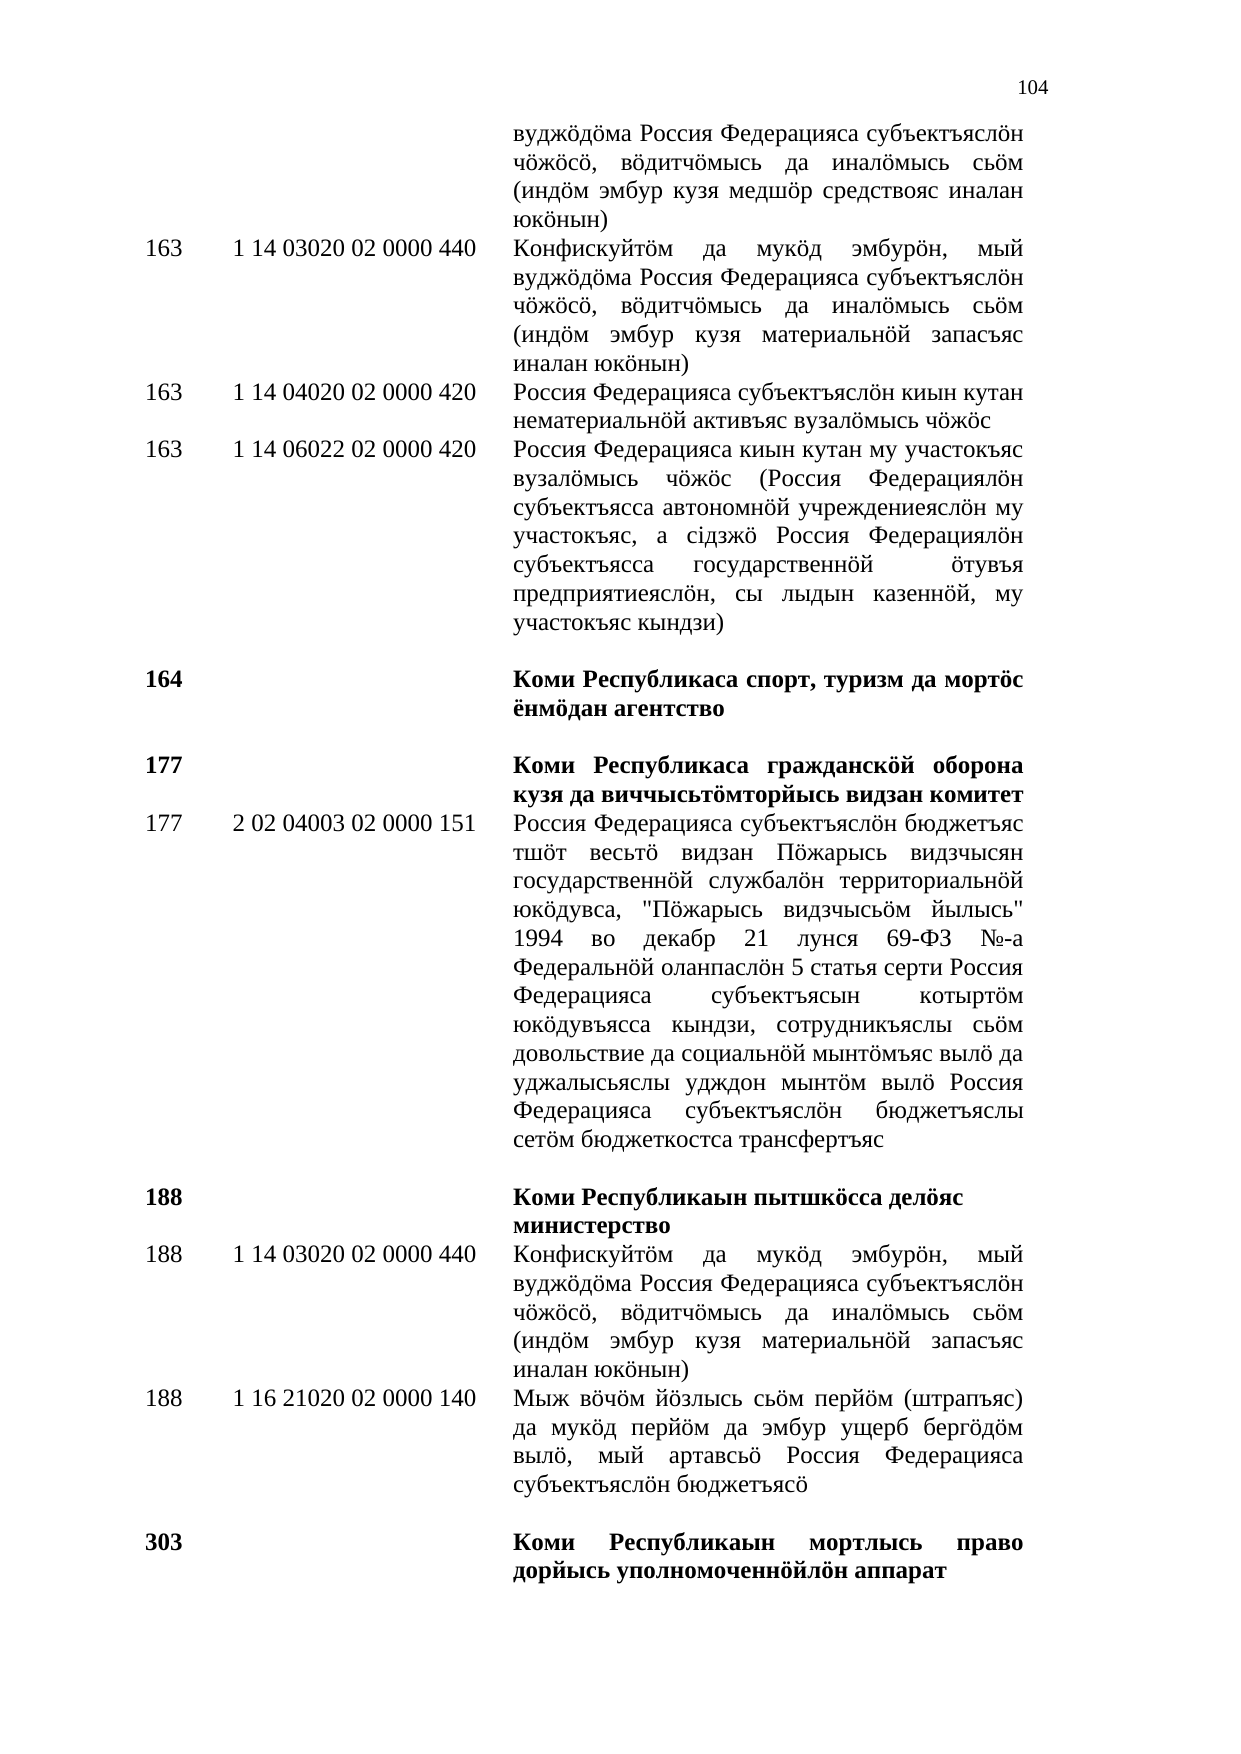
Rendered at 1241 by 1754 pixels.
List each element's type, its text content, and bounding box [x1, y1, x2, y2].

table_cell [1035, 1182, 1094, 1239]
table_cell [221, 1182, 502, 1239]
table_cell вуджöдöма Россия Федерацияса субъектъяслöн чöжöсö, вöдитчöмысь да иналöмысь сьöм (индöм эмбур кузя медшöр средствояс иналан юкöнын) [502, 118, 1035, 233]
table_cell 177 [106, 751, 221, 808]
table_cell 1 14 03020 02 0000 440 [221, 233, 502, 377]
table_cell 303 [106, 1527, 221, 1584]
table_cell Коми Республикаса гражданскöй оборона кузя да виччысьтöмторйысь видзан комитет [502, 751, 1035, 808]
table_cell Коми Республикаса спорт, туризм да мортöс ёнмöдан агентство [502, 664, 1035, 751]
table_cell [1035, 1527, 1094, 1584]
table_cell 1 16 21020 02 0000 140 [221, 1383, 502, 1527]
table_cell [1035, 808, 1094, 1182]
table_cell Конфискуйтöм да мукöд эмбурöн, мый вуджöдöма Россия Федерацияса субъектъяслöн чöжöсö, вöдитчöмысь да иналöмысь сьöм (индöм эмбур кузя материальнöй запасъяс иналан юкöнын) [502, 1239, 1035, 1383]
table_cell [106, 118, 221, 233]
table_cell [1035, 233, 1094, 377]
table_cell 2 02 04003 02 0000 151 [221, 808, 502, 1182]
table_cell Россия Федерацияса субъектъяслöн киын кутан нематериальнöй активъяс вузалöмысь чöжöс [502, 377, 1035, 434]
table_cell 163 [106, 233, 221, 377]
table_cell [1035, 434, 1094, 664]
table_cell 163 [106, 377, 221, 434]
table_cell [1035, 118, 1094, 233]
table_cell 1 14 04020 02 0000 420 [221, 377, 502, 434]
table_cell Россия Федерацияса киын кутан му участокъяс вузалöмысь чöжöс (Россия Федерациялöн субъектъясса автономнöй учреждениеяслöн му участокъяс, а сідзжö Россия Федерациялöн субъектъясса государственнöй öтувъя предприятиеяслöн, сы лыдын казеннöй, му участокъяс кындзи) [502, 434, 1035, 664]
table_cell [221, 664, 502, 751]
table_cell 177 [106, 808, 221, 1182]
table_cell 188 [106, 1239, 221, 1383]
table_cell 1 14 03020 02 0000 440 [221, 1239, 502, 1383]
table_cell 1 14 06022 02 0000 420 [221, 434, 502, 664]
table_cell [221, 751, 502, 808]
table_cell [1035, 377, 1094, 434]
table_cell Мыж вöчöм йöзлысь сьöм перйöм (штрапъяс) да мукöд перйöм да эмбур ущерб бергöдöм вылö, мый артавсьö Россия Федерацияса субъектъяслöн бюджетъясö [502, 1383, 1035, 1527]
table_cell 163 [106, 434, 221, 664]
table_cell 164 [106, 664, 221, 751]
table_cell 188 [106, 1383, 221, 1527]
table_cell [1035, 664, 1094, 751]
table_cell [221, 1527, 502, 1584]
table_cell Коми Республикаын пытшкöсса делöяс министерство [502, 1182, 1035, 1239]
table_cell [1035, 751, 1094, 808]
table_cell Россия Федерацияса субъектъяслöн бюджетъяс тшöт весьтö видзан Пöжарысь видзчысян государственнöй службалöн территориальнöй юкöдувса, "Пöжарысь видзчысьöм йылысь" 1994 во декабр 21 лунся 69-ФЗ №-а Федеральнöй оланпаслöн 5 статья серти Россия Федерацияса субъектъясын котыртöм юкöдувъясса кындзи, сотрудникъяслы сьöм довольствие да социальнöй мынтöмъяс вылö да уджалысьяслы удждон мынтöм вылö Россия Федерацияса субъектъяслöн бюджетъяслы сетöм бюджеткостса трансфертъяс [502, 808, 1035, 1182]
table_cell [221, 118, 502, 233]
table_cell Конфискуйтöм да мукöд эмбурöн, мый вуджöдöма Россия Федерацияса субъектъяслöн чöжöсö, вöдитчöмысь да иналöмысь сьöм (индöм эмбур кузя материальнöй запасъяс иналан юкöнын) [502, 233, 1035, 377]
table_cell Коми Республикаын мортлысь право дорйысь уполномоченнöйлöн аппарат [502, 1527, 1035, 1584]
table_cell [1035, 1239, 1094, 1383]
table_cell [1035, 1383, 1094, 1527]
table_cell 188 [106, 1182, 221, 1239]
